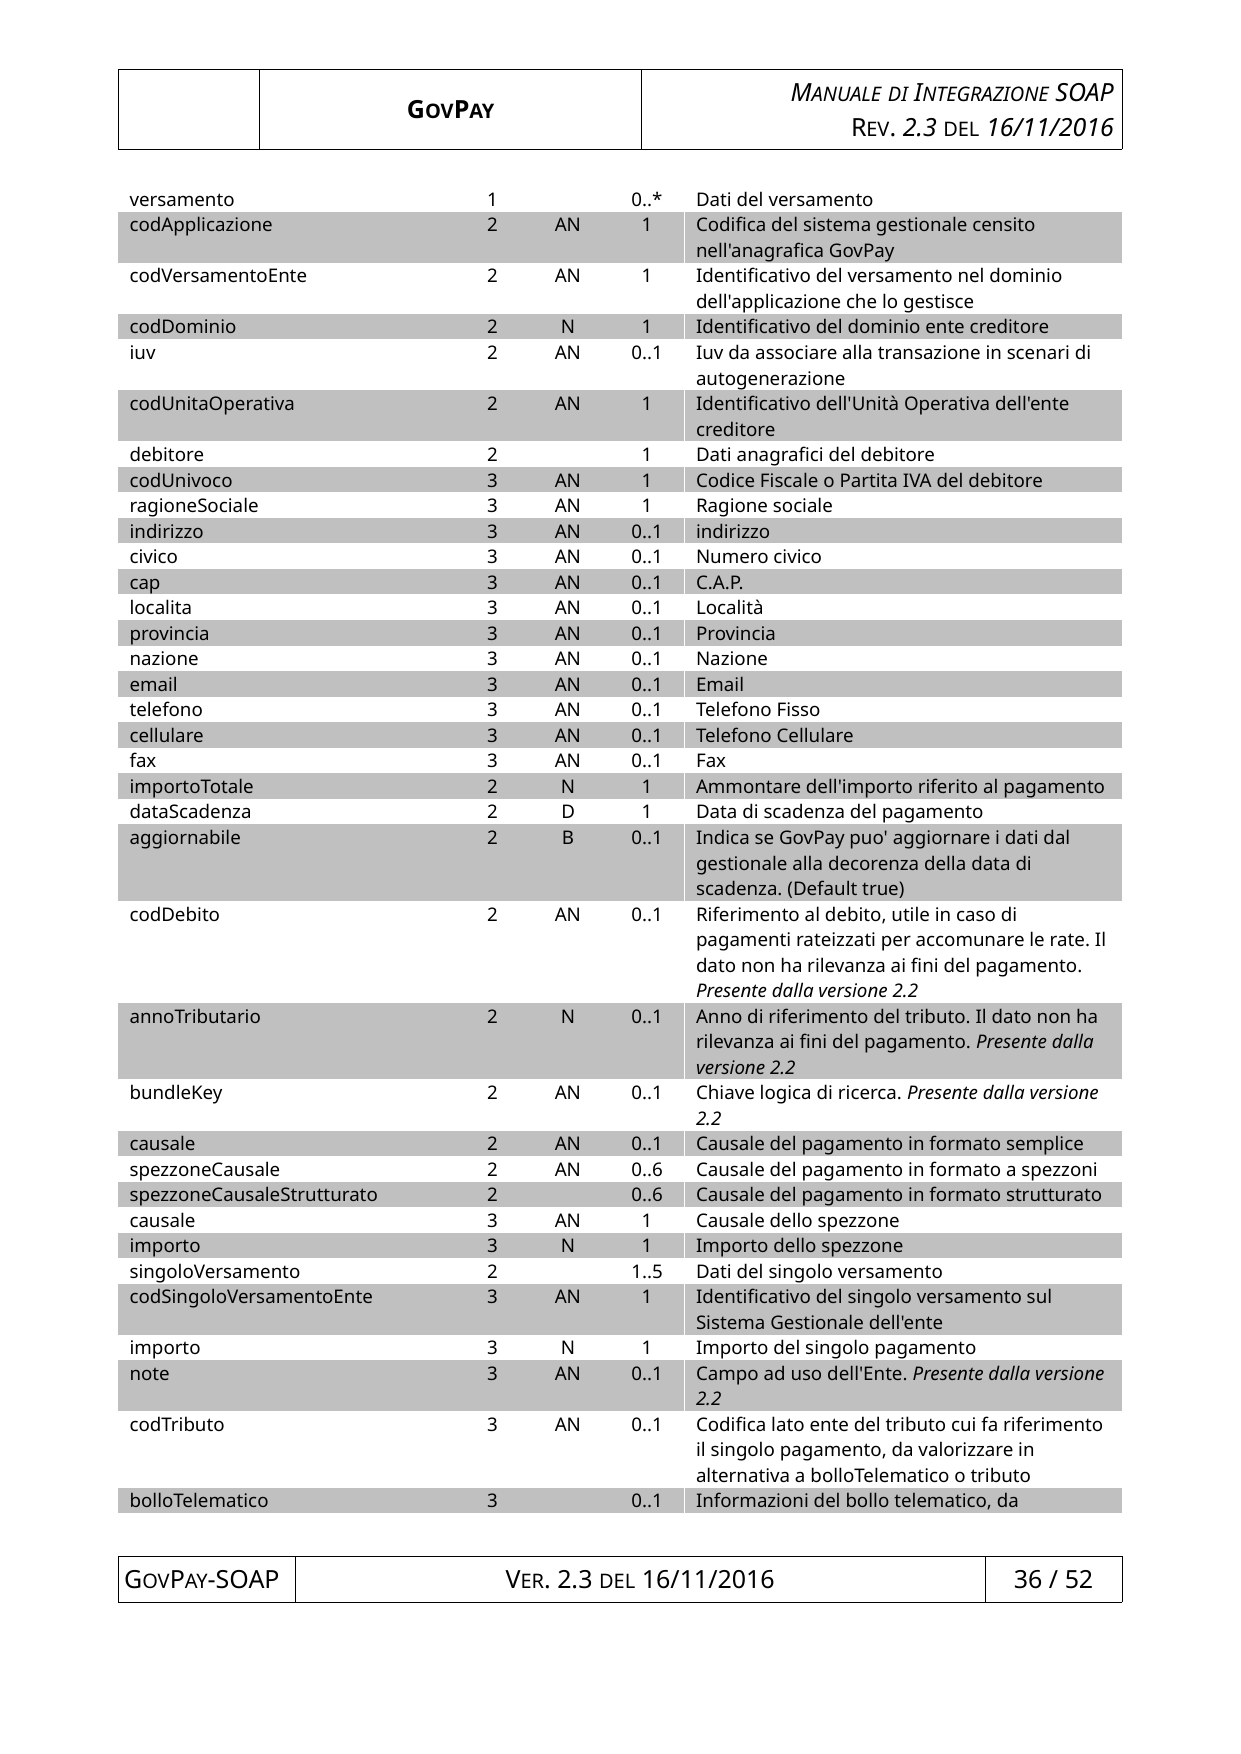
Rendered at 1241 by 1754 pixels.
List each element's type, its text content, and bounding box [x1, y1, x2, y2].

table_cell 1 [609, 390, 684, 441]
table_cell dataScadenza [118, 799, 458, 824]
table_cell 3 [458, 748, 526, 773]
table_cell codTributo [118, 1411, 458, 1488]
table_cell codApplicazione [118, 212, 458, 263]
table_cell [526, 1258, 609, 1284]
table_cell Telefono Fisso [685, 697, 1122, 722]
table_cell Località [685, 595, 1122, 620]
table_cell 3 [458, 671, 526, 697]
table_cell 3 [458, 518, 526, 543]
table_cell Importo dello spezzone [685, 1233, 1122, 1258]
table_cell 3 [458, 1335, 526, 1360]
table_cell Iuv da associare alla transazione in scenari di autogenerazione [685, 339, 1122, 390]
table_cell AN [526, 722, 609, 748]
table_cell causale [118, 1131, 458, 1156]
table_cell 0..1 [609, 722, 684, 748]
table_cell 2 [458, 1003, 526, 1079]
table_cell 2 [458, 799, 526, 824]
table_cell 1 [609, 1233, 684, 1258]
table_cell AN [526, 339, 609, 390]
table_cell Riferimento al debito, utile in caso di pagamenti rateizzati per accomunare le rate. Il dato non ha rilevanza ai fini del pagamento. Presente dalla versione 2.2 [685, 901, 1122, 1003]
table_cell Causale del pagamento in formato a spezzoni [685, 1156, 1122, 1182]
table_cell [526, 1182, 609, 1207]
table_cell AN [526, 518, 609, 543]
table_cell codUnitaOperativa [118, 390, 458, 441]
table_cell AN [526, 544, 609, 569]
table_cell AN [526, 748, 609, 773]
table_cell N [526, 314, 609, 339]
table_cell D [526, 799, 609, 824]
table_cell importo [118, 1233, 458, 1258]
table_cell 2 [458, 1182, 526, 1207]
table_cell 3 [458, 1233, 526, 1258]
table_cell N [526, 773, 609, 799]
table_cell 0..* [609, 186, 684, 212]
table_cell 2 [458, 212, 526, 263]
table_cell 2 [458, 773, 526, 799]
table_cell email [118, 671, 458, 697]
table_cell Chiave logica di ricerca. Presente dalla versione 2.2 [685, 1080, 1122, 1131]
table_cell Campo ad uso dell'Ente. Presente dalla versione 2.2 [685, 1360, 1122, 1411]
table_cell Identificativo del dominio ente creditore [685, 314, 1122, 339]
table_cell 0..1 [609, 901, 684, 1003]
table_cell AN [526, 1411, 609, 1488]
table_cell [526, 441, 609, 467]
table_cell 0..1 [609, 339, 684, 390]
table_cell Causale del pagamento in formato semplice [685, 1131, 1122, 1156]
table_cell Importo del singolo pagamento [685, 1335, 1122, 1360]
table_cell 1 [609, 212, 684, 263]
table_cell Dati del singolo versamento [685, 1258, 1122, 1284]
table_cell Causale del pagamento in formato strutturato [685, 1182, 1122, 1207]
table_cell N [526, 1003, 609, 1079]
table_cell provincia [118, 620, 458, 646]
table_cell 1 [609, 493, 684, 518]
table_cell 0..1 [609, 671, 684, 697]
table_cell 2 [458, 1080, 526, 1131]
table_cell 0..1 [609, 595, 684, 620]
table_cell nazione [118, 646, 458, 671]
table_cell 0..1 [609, 1131, 684, 1156]
table_cell 3 [458, 1207, 526, 1233]
table_cell 2 [458, 1131, 526, 1156]
table_cell C.A.P. [685, 569, 1122, 594]
table_cell AN [526, 1080, 609, 1131]
table_cell 3 [458, 1284, 526, 1335]
table_cell Data di scadenza del pagamento [685, 799, 1122, 824]
table_cell ragioneSociale [118, 493, 458, 518]
table_cell 1 [609, 1207, 684, 1233]
table_cell 3 [458, 620, 526, 646]
table_cell cap [118, 569, 458, 594]
table_cell Numero civico [685, 544, 1122, 569]
table_cell Identificativo del versamento nel dominio dell'applicazione che lo gestisce [685, 263, 1122, 314]
table_cell Dati anagrafici del debitore [685, 441, 1122, 467]
table_cell AN [526, 1207, 609, 1233]
table_cell Ragione sociale [685, 493, 1122, 518]
table_cell codDominio [118, 314, 458, 339]
table_cell AN [526, 595, 609, 620]
table_cell 0..6 [609, 1182, 684, 1207]
table_cell 2 [458, 263, 526, 314]
table_cell importoTotale [118, 773, 458, 799]
table_cell aggiornabile [118, 824, 458, 901]
table_cell bolloTelematico [118, 1488, 458, 1513]
table_cell 1 [609, 799, 684, 824]
table_cell 0..1 [609, 569, 684, 594]
table_cell Nazione [685, 646, 1122, 671]
table_cell versamento [118, 186, 458, 212]
table_cell 2 [458, 339, 526, 390]
table_cell 3 [458, 1488, 526, 1513]
table_cell AN [526, 569, 609, 594]
table_cell 2 [458, 901, 526, 1003]
table_cell 0..1 [609, 1080, 684, 1131]
table_cell B [526, 824, 609, 901]
table_cell 2 [458, 1258, 526, 1284]
table_cell 0..1 [609, 620, 684, 646]
table_cell cellulare [118, 722, 458, 748]
table_cell Fax [685, 748, 1122, 773]
table_cell singoloVersamento [118, 1258, 458, 1284]
table_cell localita [118, 595, 458, 620]
table_cell note [118, 1360, 458, 1411]
table_cell bundleKey [118, 1080, 458, 1131]
table_cell 2 [458, 824, 526, 901]
table_cell 1 [609, 441, 684, 467]
table_cell 0..1 [609, 646, 684, 671]
table_cell N [526, 1335, 609, 1360]
table_cell AN [526, 493, 609, 518]
table_cell AN [526, 390, 609, 441]
table_cell 1..5 [609, 1258, 684, 1284]
table_cell Identificativo del singolo versamento sul Sistema Gestionale dell'ente [685, 1284, 1122, 1335]
table_cell fax [118, 748, 458, 773]
table_cell 1 [609, 467, 684, 492]
table_cell 1 [458, 186, 526, 212]
table_cell Codice Fiscale o Partita IVA del debitore [685, 467, 1122, 492]
table_cell Email [685, 671, 1122, 697]
table_cell annoTributario [118, 1003, 458, 1079]
table_cell [526, 1488, 609, 1513]
table_cell AN [526, 1360, 609, 1411]
table_cell 3 [458, 722, 526, 748]
table_cell spezzoneCausaleStrutturato [118, 1182, 458, 1207]
table_cell codUnivoco [118, 467, 458, 492]
table_cell indirizzo [685, 518, 1122, 543]
table_cell AN [526, 901, 609, 1003]
table_cell 0..1 [609, 544, 684, 569]
table_cell codSingoloVersamentoEnte [118, 1284, 458, 1335]
table_cell 3 [458, 1411, 526, 1488]
table_cell 3 [458, 1360, 526, 1411]
table_cell telefono [118, 697, 458, 722]
table_cell Codifica lato ente del tributo cui fa riferimento il singolo pagamento, da valorizzare in alternativa a bolloTelematico o tributo [685, 1411, 1122, 1488]
table_cell Telefono Cellulare [685, 722, 1122, 748]
table_cell 0..1 [609, 518, 684, 543]
table_cell 2 [458, 390, 526, 441]
table_cell Provincia [685, 620, 1122, 646]
table_cell causale [118, 1207, 458, 1233]
table_cell indirizzo [118, 518, 458, 543]
table_cell codDebito [118, 901, 458, 1003]
table_cell 0..1 [609, 1003, 684, 1079]
table_cell AN [526, 646, 609, 671]
table_cell civico [118, 544, 458, 569]
table_cell importo [118, 1335, 458, 1360]
table_cell 0..1 [609, 1488, 684, 1513]
table_cell AN [526, 467, 609, 492]
table_cell Codifica del sistema gestionale censito nell'anagrafica GovPay [685, 212, 1122, 263]
table_cell 3 [458, 493, 526, 518]
table_cell 2 [458, 1156, 526, 1182]
table_cell Causale dello spezzone [685, 1207, 1122, 1233]
table_cell 3 [458, 467, 526, 492]
table_cell 1 [609, 314, 684, 339]
table_cell 3 [458, 646, 526, 671]
table_cell 0..1 [609, 697, 684, 722]
table_cell AN [526, 697, 609, 722]
table_cell Informazioni del bollo telematico, da [685, 1488, 1122, 1513]
table_cell spezzoneCausale [118, 1156, 458, 1182]
table_cell [526, 186, 609, 212]
table_cell 0..1 [609, 1360, 684, 1411]
table_cell 0..1 [609, 748, 684, 773]
table_cell 3 [458, 544, 526, 569]
table_cell 1 [609, 263, 684, 314]
table_cell 2 [458, 441, 526, 467]
table_cell 0..1 [609, 824, 684, 901]
table_cell AN [526, 1156, 609, 1182]
table_cell 0..1 [609, 1411, 684, 1488]
table_cell 1 [609, 773, 684, 799]
table_cell 1 [609, 1335, 684, 1360]
table_cell AN [526, 263, 609, 314]
table_cell 3 [458, 595, 526, 620]
table_cell AN [526, 1284, 609, 1335]
table_cell AN [526, 620, 609, 646]
table_cell Indica se GovPay puo' aggiornare i dati dal gestionale alla decorenza della data di scadenza. (Default true) [685, 824, 1122, 901]
table_cell 2 [458, 314, 526, 339]
table_cell codVersamentoEnte [118, 263, 458, 314]
table_cell Anno di riferimento del tributo. Il dato non ha rilevanza ai fini del pagamento. Presente dalla versione 2.2 [685, 1003, 1122, 1079]
table_cell Ammontare dell'importo riferito al pagamento [685, 773, 1122, 799]
table_cell debitore [118, 441, 458, 467]
table_cell AN [526, 212, 609, 263]
table_cell 3 [458, 697, 526, 722]
table_cell 1 [609, 1284, 684, 1335]
table_cell N [526, 1233, 609, 1258]
table_cell AN [526, 1131, 609, 1156]
table_cell 0..6 [609, 1156, 684, 1182]
table_cell Dati del versamento [685, 186, 1122, 212]
table_cell Identificativo dell'Unità Operativa dell'ente creditore [685, 390, 1122, 441]
table_cell AN [526, 671, 609, 697]
table_cell iuv [118, 339, 458, 390]
table_cell 3 [458, 569, 526, 594]
